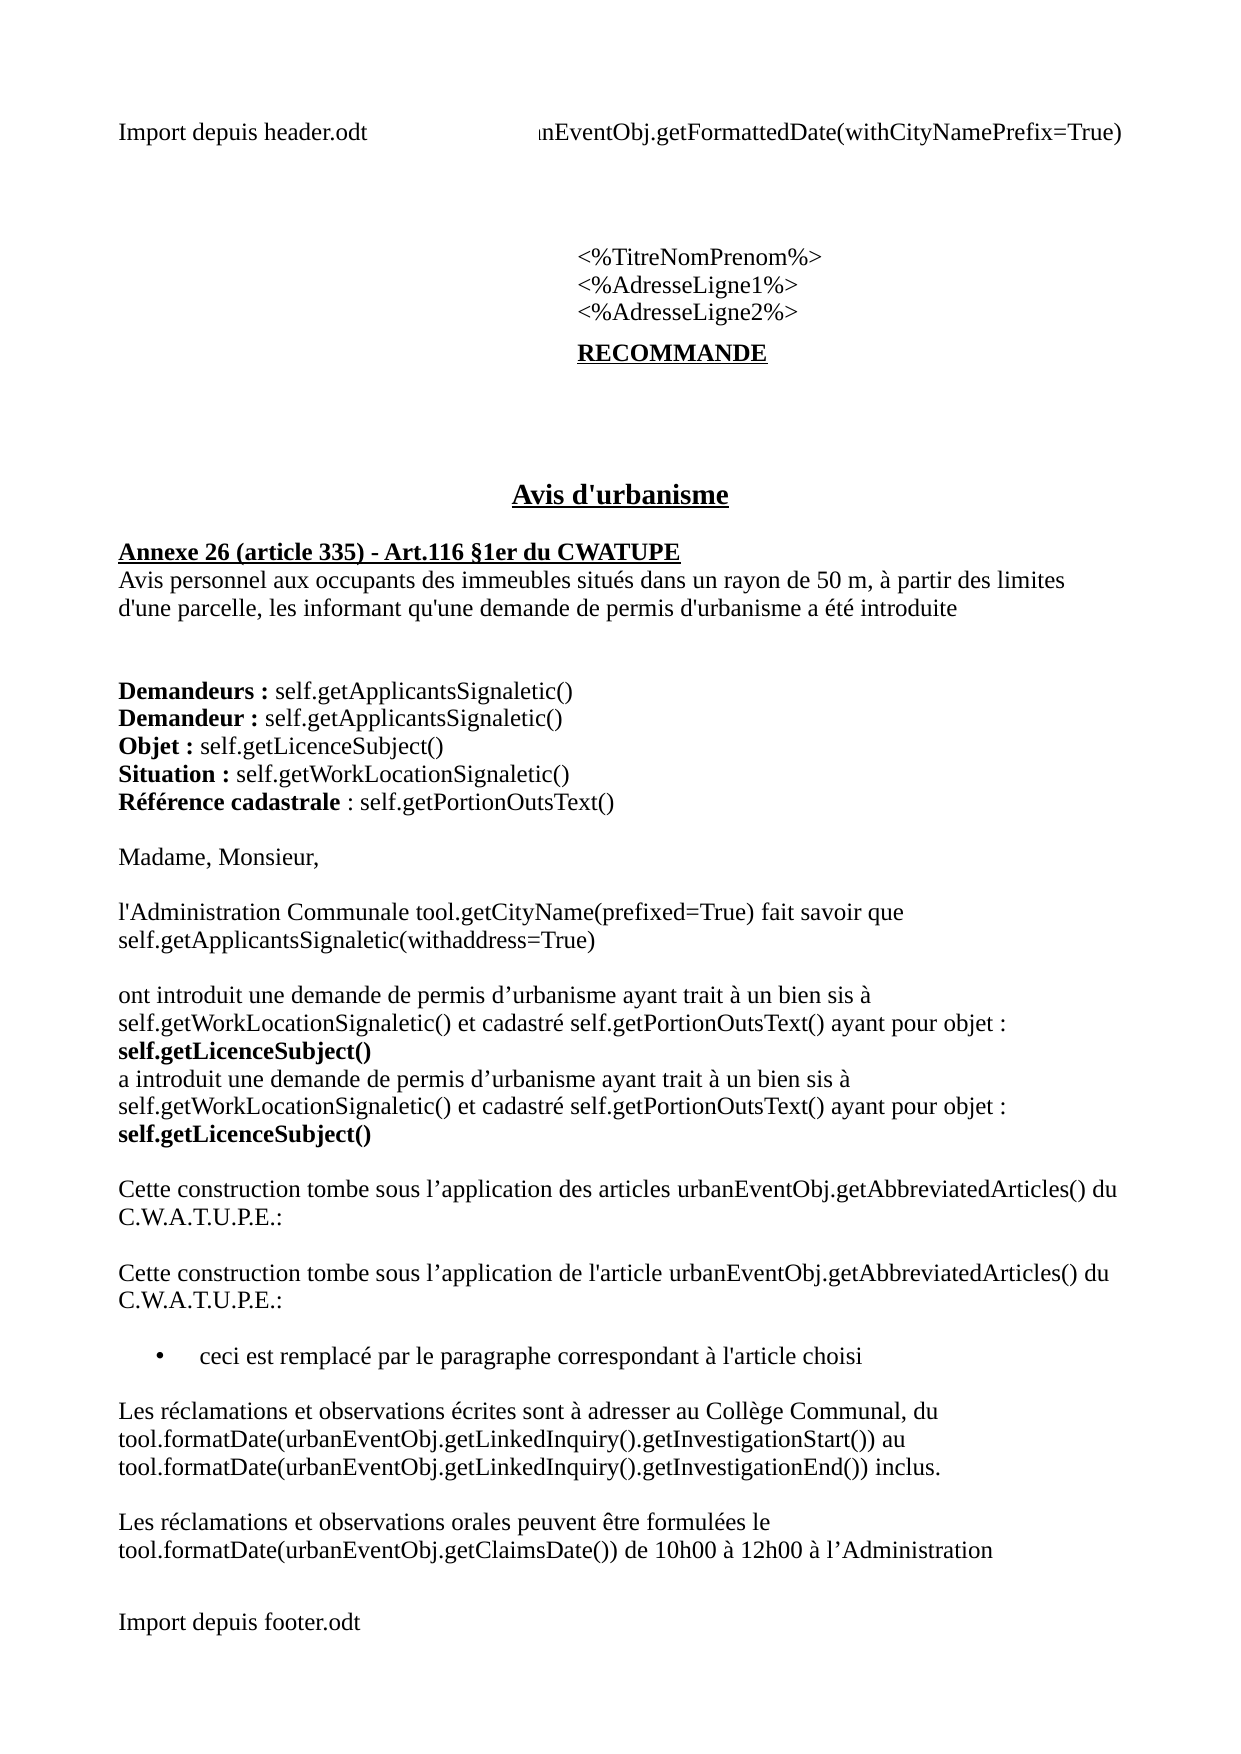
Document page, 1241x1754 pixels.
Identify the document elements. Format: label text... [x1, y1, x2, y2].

text Demandeur : self.getApplicantsSignaletic() [118, 704, 1122, 732]
text ont introduit une demande de permis d’urbanisme ayant trait à un bien sis à self.getWorkLocationSignaletic() et cadastré self.getPortionOutsText() ayant pour objet : self.getLicenceSubject() [118, 982, 1122, 1065]
text Les réclamations et observations orales peuvent être formulées le tool.formatDate(urbanEventObj.getClaimsDate()) de 10h00 à 12h00 à l’Administration [118, 1508, 1122, 1563]
text urbanEventObj.getFormattedDate(withCityNamePrefix=True) [118, 118, 1122, 427]
text Situation : self.getWorkLocationSignaletic() [118, 760, 1122, 788]
text Avis personnel aux occupants des immeubles situés dans un rayon de 50 m, à partir des limites d'une parcelle, les informant qu'une demande de permis d'urbanisme a été introduite [118, 566, 1122, 621]
text a introduit une demande de permis d’urbanisme ayant trait à un bien sis à self.getWorkLocationSignaletic() et cadastré self.getPortionOutsText() ayant pour objet : self.getLicenceSubject() [118, 1065, 1122, 1148]
text Les réclamations et observations écrites sont à adresser au Collège Communal, du tool.formatDate(urbanEventObj.getLinkedInquiry().getInvestigationStart()) au tool.formatDate(urbanEventObj.getLinkedInquiry().getInvestigationEnd()) inclus. [118, 1397, 1122, 1480]
title Avis d'urbanisme [118, 478, 1122, 511]
text Cette construction tombe sous l’application des articles urbanEventObj.getAbbreviatedArticles() du C.W.A.T.U.P.E.: [118, 1148, 1122, 1231]
text Madame, Monsieur, [118, 843, 1122, 871]
title Annexe 26 (article 335) - Art.116 §1er du CWATUPE [118, 538, 1122, 566]
text Cette construction tombe sous l’application de l'article urbanEventObj.getAbbreviatedArticles() du C.W.A.T.U.P.E.: [118, 1231, 1122, 1314]
text Import depuis header.odt [118, 118, 539, 146]
text Référence cadastrale : self.getPortionOutsText() [118, 788, 1122, 815]
text Demandeurs : self.getApplicantsSignaletic() [118, 677, 1122, 704]
text Objet : self.getLicenceSubject() [118, 732, 1122, 760]
list ceci est remplacé par le paragraphe correspondant à l'article choisi [156, 1342, 1122, 1369]
text RECOMMANDE [577, 339, 1028, 366]
text <%TitreNomPrenom%> <%AdresseLigne1%> <%AdresseLigne2%> [577, 243, 1028, 326]
text l'Administration Communale tool.getCityName(prefixed=True) fait savoir que self.getApplicantsSignaletic(withaddress=True) [118, 898, 1122, 954]
